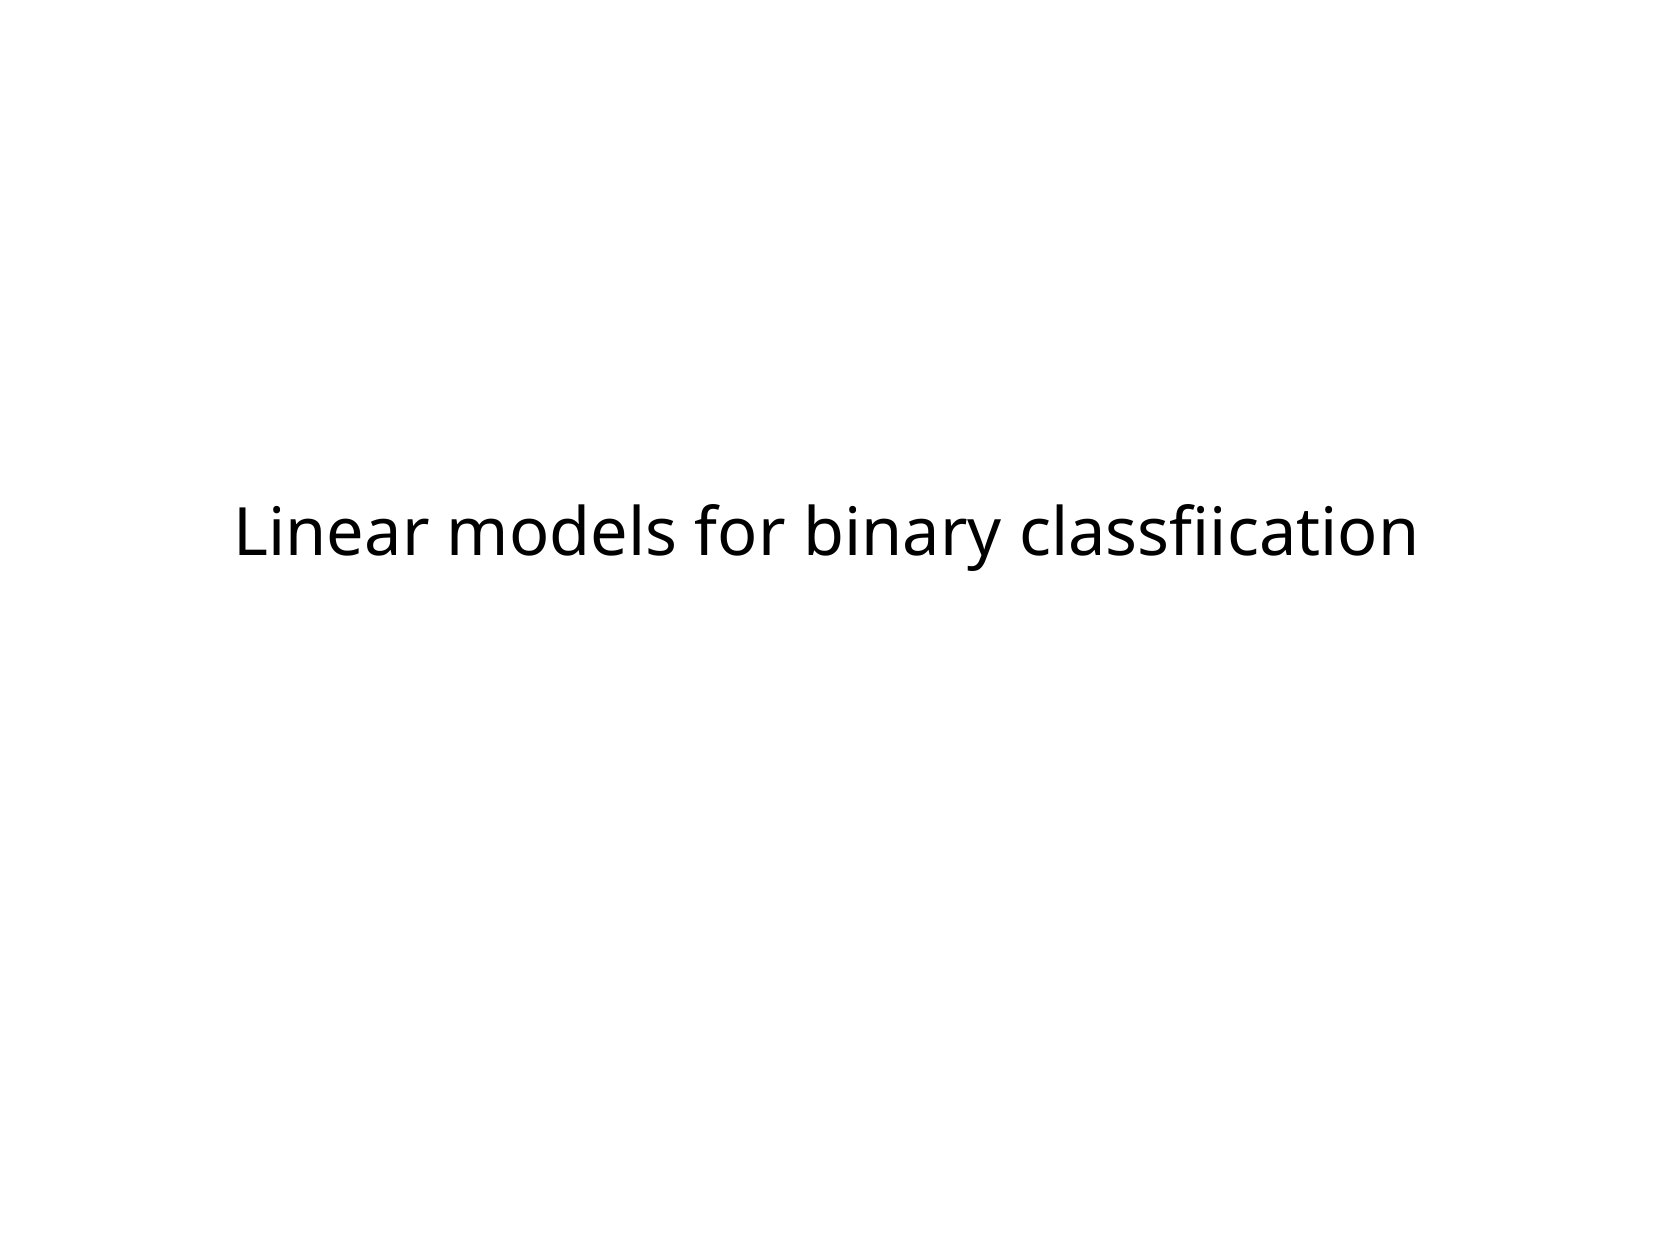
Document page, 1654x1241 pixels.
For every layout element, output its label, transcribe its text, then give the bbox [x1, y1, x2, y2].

subtitle Linear models for binary classfiication [82, 49, 1571, 1010]
